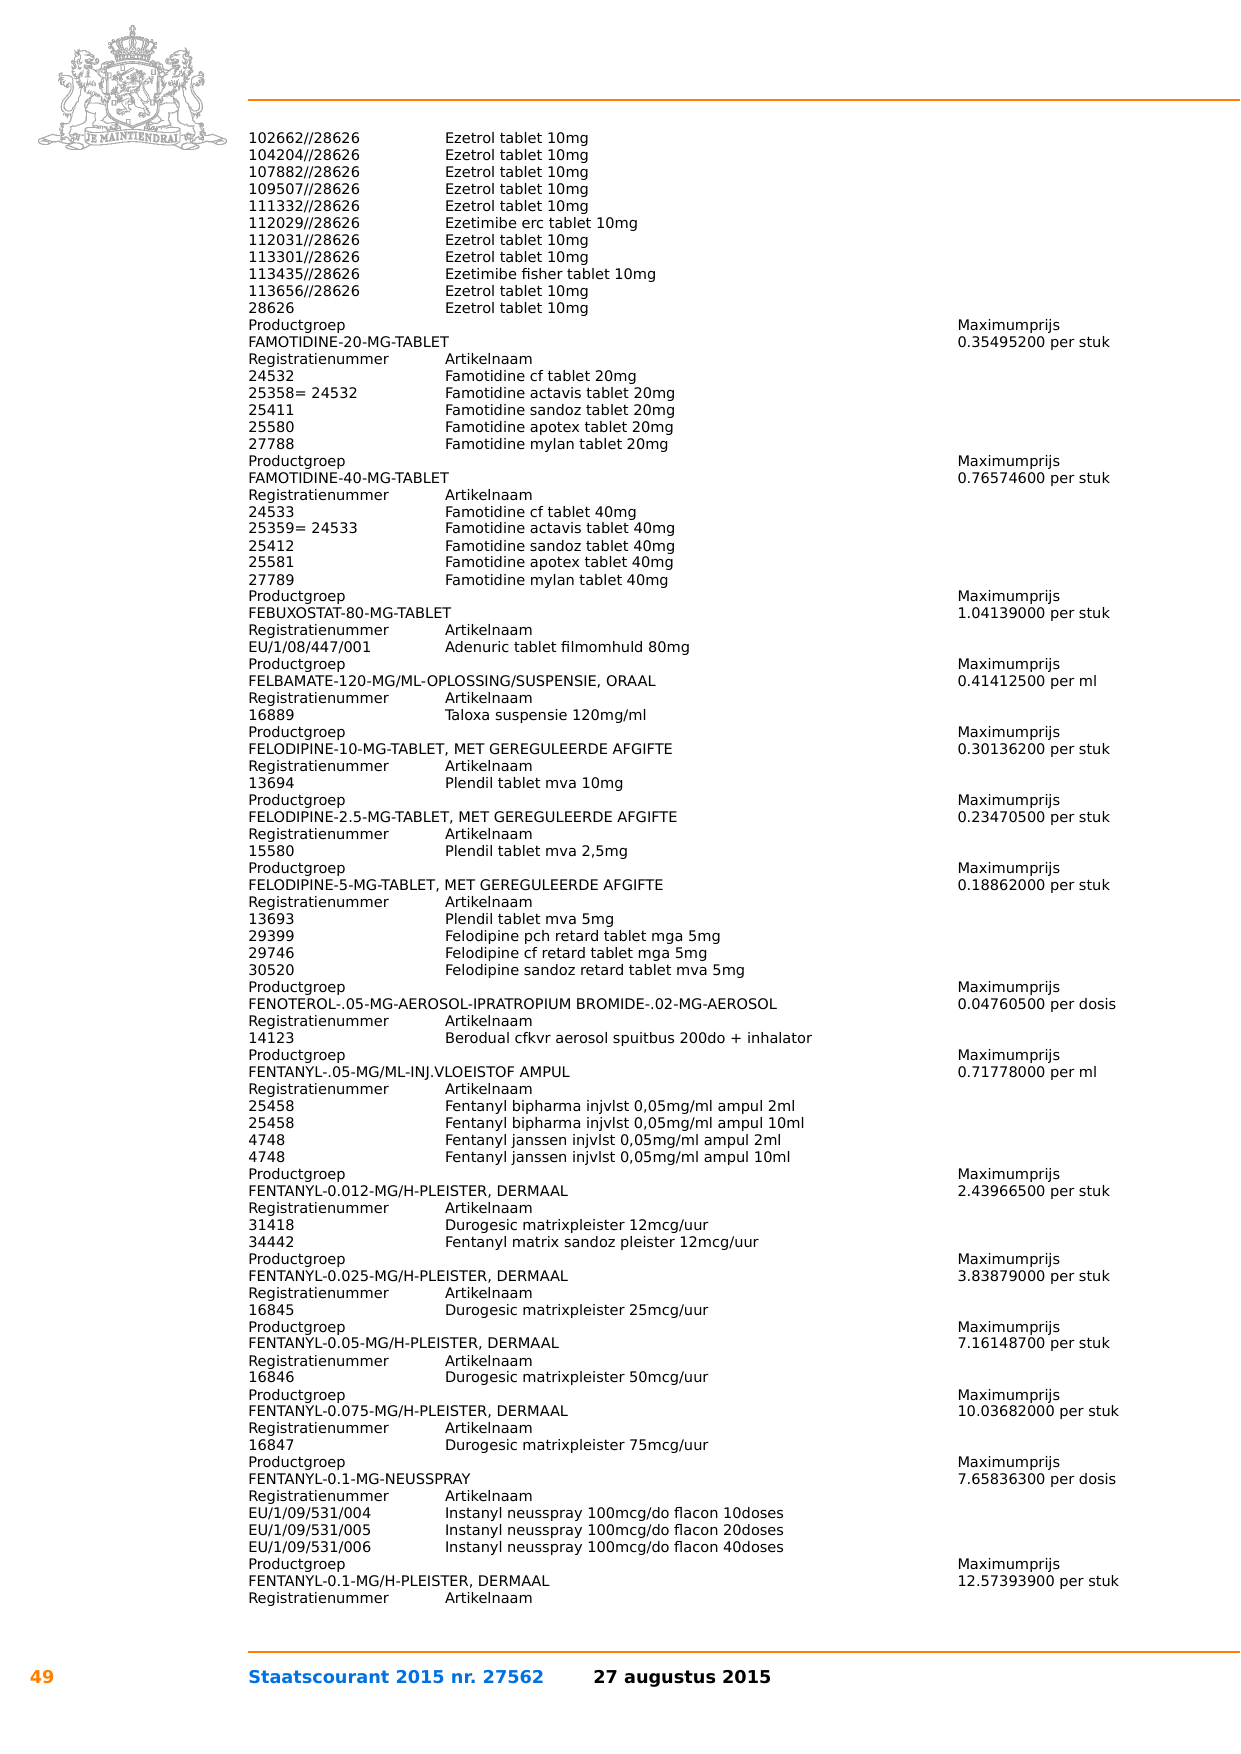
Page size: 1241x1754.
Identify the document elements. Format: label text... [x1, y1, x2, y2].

table_cell Famotidine cf tablet 20mg [439, 368, 951, 384]
table_cell [951, 1539, 1163, 1556]
table_cell 2.43966500 per stuk [951, 1183, 1163, 1199]
table_cell [951, 639, 1163, 656]
table_cell [951, 1013, 1163, 1030]
table_cell [439, 1047, 951, 1064]
table_cell [951, 1030, 1163, 1047]
table_cell Artikelnaam [439, 894, 951, 911]
table_cell 107882//28626 [248, 164, 439, 181]
table_cell FENTANYL-0.05-MG/H-PLEISTER, DERMAAL [248, 1335, 951, 1352]
table_cell [951, 198, 1163, 215]
table_cell Registratienummer [248, 1488, 439, 1505]
table_cell 16847 [248, 1437, 439, 1454]
table_cell Berodual cfkvr aerosol spuitbus 200do + inhalator [439, 1030, 951, 1047]
table_cell Productgroep [248, 860, 439, 877]
table_cell EU/1/09/531/004 [248, 1505, 439, 1522]
table_cell Fentanyl matrix sandoz pleister 12mcg/uur [439, 1234, 951, 1251]
table_cell [439, 1454, 951, 1471]
table_cell Adenuric tablet filmomhuld 80mg [439, 639, 951, 656]
table_cell [951, 402, 1163, 418]
table_cell [951, 147, 1163, 164]
table_cell Ezetimibe erc tablet 10mg [439, 215, 951, 232]
table_cell Instanyl neusspray 100mcg/do flacon 20doses [439, 1522, 951, 1539]
table_cell 29746 [248, 945, 439, 962]
table_cell Fentanyl janssen injvlst 0,05mg/ml ampul 2ml [439, 1132, 951, 1149]
table_cell 10.03682000 per stuk [951, 1403, 1163, 1420]
table_cell 13694 [248, 775, 439, 792]
table_cell [951, 1132, 1163, 1149]
table_cell Registratienummer [248, 622, 439, 639]
table_cell FENOTEROL-.05-MG-AEROSOL-IPRATROPIUM BROMIDE-.02-MG-AEROSOL [248, 996, 951, 1013]
table_cell Artikelnaam [439, 622, 951, 639]
table_cell FENTANYL-.05-MG/ML-INJ.VLOEISTOF AMPUL [248, 1064, 951, 1081]
table_cell 16889 [248, 707, 439, 724]
table_cell 28626 [248, 300, 439, 317]
table_cell 24532 [248, 368, 439, 384]
table_cell Maximumprijs [951, 1319, 1163, 1335]
table_cell [951, 775, 1163, 792]
table_cell Maximumprijs [951, 1251, 1163, 1267]
table_cell 1.04139000 per stuk [951, 605, 1163, 622]
table_cell Ezetrol tablet 10mg [439, 198, 951, 215]
table_cell Artikelnaam [439, 690, 951, 707]
table_cell [951, 1285, 1163, 1301]
table_cell [951, 486, 1163, 503]
table_cell [951, 1369, 1163, 1386]
table_cell Maximumprijs [951, 317, 1163, 334]
table_cell Maximumprijs [951, 860, 1163, 877]
table_cell Felodipine pch retard tablet mga 5mg [439, 928, 951, 945]
table_cell Famotidine cf tablet 40mg [439, 504, 951, 520]
table_cell 102662//28626 [248, 130, 439, 147]
table_cell Registratienummer [248, 1013, 439, 1030]
table_cell 3.83879000 per stuk [951, 1268, 1163, 1284]
table_cell 15580 [248, 843, 439, 860]
table_cell Artikelnaam [439, 1285, 951, 1301]
table_cell Maximumprijs [951, 792, 1163, 809]
table_cell Artikelnaam [439, 1013, 951, 1030]
table_cell 27789 [248, 571, 439, 588]
table_cell [951, 351, 1163, 368]
table_cell 0.18862000 per stuk [951, 877, 1163, 894]
table_cell Fentanyl bipharma injvlst 0,05mg/ml ampul 10ml [439, 1115, 951, 1132]
table_cell 0.71778000 per ml [951, 1064, 1163, 1081]
table_cell [951, 1420, 1163, 1437]
table_cell [951, 758, 1163, 775]
table_cell [439, 979, 951, 996]
table_cell 25580 [248, 419, 439, 436]
table_cell [951, 911, 1163, 928]
table_cell Productgroep [248, 724, 439, 741]
table_cell 0.04760500 per dosis [951, 996, 1163, 1013]
table_cell Taloxa suspensie 120mg/ml [439, 707, 951, 724]
table_cell Ezetrol tablet 10mg [439, 232, 951, 249]
table_cell Maximumprijs [951, 453, 1163, 469]
table_cell Registratienummer [248, 758, 439, 775]
table_cell [951, 945, 1163, 962]
table_cell Famotidine actavis tablet 40mg [439, 520, 951, 537]
table_cell 25412 [248, 538, 439, 554]
picture [38, 25, 227, 150]
table_cell Ezetrol tablet 10mg [439, 130, 951, 147]
table_cell [951, 962, 1163, 979]
table_cell Artikelnaam [439, 1081, 951, 1098]
table_cell [951, 283, 1163, 300]
table_cell Productgroep [248, 1556, 439, 1573]
table_cell [951, 266, 1163, 283]
table_cell [951, 1353, 1163, 1369]
table_cell 111332//28626 [248, 198, 439, 215]
table_cell [951, 622, 1163, 639]
table_cell 25411 [248, 402, 439, 418]
table_cell [951, 554, 1163, 571]
table_cell [951, 215, 1163, 232]
table_cell Productgroep [248, 1386, 439, 1403]
table_cell Fentanyl bipharma injvlst 0,05mg/ml ampul 2ml [439, 1098, 951, 1115]
table_cell 34442 [248, 1234, 439, 1251]
table_cell 25359= 24533 [248, 520, 439, 537]
table_cell Productgroep [248, 1251, 439, 1267]
table_cell FELBAMATE-120-MG/ML-OPLOSSING/SUSPENSIE, ORAAL [248, 673, 951, 690]
table_cell Registratienummer [248, 1420, 439, 1437]
table_cell Maximumprijs [951, 1556, 1163, 1573]
table_cell [439, 1386, 951, 1403]
table_cell 25581 [248, 554, 439, 571]
table_cell Registratienummer [248, 486, 439, 503]
table_cell 0.76574600 per stuk [951, 470, 1163, 486]
table_cell Productgroep [248, 1319, 439, 1335]
table_cell 109507//28626 [248, 181, 439, 198]
table_cell [951, 826, 1163, 843]
table_cell Famotidine sandoz tablet 40mg [439, 538, 951, 554]
table_cell Maximumprijs [951, 724, 1163, 741]
table_cell Artikelnaam [439, 1590, 951, 1607]
table_cell [951, 1098, 1163, 1115]
table_cell [951, 1522, 1163, 1539]
table_cell [951, 1488, 1163, 1505]
table_cell 104204//28626 [248, 147, 439, 164]
table_cell FEBUXOSTAT-80-MG-TABLET [248, 605, 951, 622]
table_cell FENTANYL-0.025-MG/H-PLEISTER, DERMAAL [248, 1268, 951, 1284]
table_cell Registratienummer [248, 1285, 439, 1301]
table_cell Ezetrol tablet 10mg [439, 164, 951, 181]
table_cell 14123 [248, 1030, 439, 1047]
table_cell Ezetrol tablet 10mg [439, 283, 951, 300]
table_cell [951, 1437, 1163, 1454]
table_cell 7.65836300 per dosis [951, 1471, 1163, 1488]
table_cell Famotidine actavis tablet 20mg [439, 385, 951, 402]
table_cell [951, 1505, 1163, 1522]
table_cell FENTANYL-0.075-MG/H-PLEISTER, DERMAAL [248, 1403, 951, 1420]
table_cell FAMOTIDINE-20-MG-TABLET [248, 334, 951, 351]
table_cell Plendil tablet mva 5mg [439, 911, 951, 928]
table_cell [951, 894, 1163, 911]
table_cell Felodipine sandoz retard tablet mva 5mg [439, 962, 951, 979]
table_cell FENTANYL-0.012-MG/H-PLEISTER, DERMAAL [248, 1183, 951, 1199]
table_cell [439, 724, 951, 741]
table_cell [951, 181, 1163, 198]
table_cell Artikelnaam [439, 1420, 951, 1437]
table_cell 112031//28626 [248, 232, 439, 249]
table_cell [951, 520, 1163, 537]
table_cell [951, 690, 1163, 707]
table_cell Productgroep [248, 588, 439, 605]
table_cell 25458 [248, 1098, 439, 1115]
table_cell 29399 [248, 928, 439, 945]
table_cell Plendil tablet mva 2,5mg [439, 843, 951, 860]
table_cell Famotidine sandoz tablet 20mg [439, 402, 951, 418]
table_cell [951, 436, 1163, 452]
table_cell Registratienummer [248, 1200, 439, 1217]
table_cell FENTANYL-0.1-MG/H-PLEISTER, DERMAAL [248, 1573, 951, 1590]
table_cell Registratienummer [248, 894, 439, 911]
table_cell Maximumprijs [951, 1386, 1163, 1403]
table_cell Ezetimibe fisher tablet 10mg [439, 266, 951, 283]
table_cell Registratienummer [248, 351, 439, 368]
table_cell Registratienummer [248, 1353, 439, 1369]
table_cell Productgroep [248, 453, 439, 469]
table_cell EU/1/08/447/001 [248, 639, 439, 656]
table_cell Productgroep [248, 317, 439, 334]
table_cell Registratienummer [248, 690, 439, 707]
table_cell [951, 419, 1163, 436]
table_cell [951, 1301, 1163, 1318]
table_cell [439, 588, 951, 605]
table_cell 30520 [248, 962, 439, 979]
table_cell [951, 1217, 1163, 1233]
table_cell Artikelnaam [439, 826, 951, 843]
table_cell [439, 1251, 951, 1267]
table_cell Durogesic matrixpleister 25mcg/uur [439, 1301, 951, 1318]
table_cell Registratienummer [248, 1590, 439, 1607]
table_cell Productgroep [248, 1454, 439, 1471]
table_cell Productgroep [248, 1166, 439, 1183]
table_cell [439, 656, 951, 673]
table_cell Instanyl neusspray 100mcg/do flacon 40doses [439, 1539, 951, 1556]
table_cell [951, 300, 1163, 317]
table_cell 0.23470500 per stuk [951, 809, 1163, 826]
table_cell 13693 [248, 911, 439, 928]
table_cell Durogesic matrixpleister 12mcg/uur [439, 1217, 951, 1233]
table_cell [951, 504, 1163, 520]
table_cell 16845 [248, 1301, 439, 1318]
table_cell [951, 1115, 1163, 1132]
table_cell [439, 1319, 951, 1335]
table_cell Famotidine mylan tablet 20mg [439, 436, 951, 452]
table_cell [951, 1590, 1163, 1607]
table_cell Durogesic matrixpleister 50mcg/uur [439, 1369, 951, 1386]
table_cell Artikelnaam [439, 758, 951, 775]
table_cell Durogesic matrixpleister 75mcg/uur [439, 1437, 951, 1454]
table_cell Maximumprijs [951, 1047, 1163, 1064]
table_cell Fentanyl janssen injvlst 0,05mg/ml ampul 10ml [439, 1149, 951, 1166]
table_cell 113301//28626 [248, 249, 439, 266]
table_cell Artikelnaam [439, 1488, 951, 1505]
table_cell Famotidine apotex tablet 20mg [439, 419, 951, 436]
table_cell EU/1/09/531/005 [248, 1522, 439, 1539]
table_cell [439, 317, 951, 334]
table_cell [439, 453, 951, 469]
table_cell FENTANYL-0.1-MG-NEUSSPRAY [248, 1471, 951, 1488]
table_cell FELODIPINE-10-MG-TABLET, MET GEREGULEERDE AFGIFTE [248, 741, 951, 758]
table_cell Productgroep [248, 792, 439, 809]
table_cell Artikelnaam [439, 1200, 951, 1217]
table_cell 4748 [248, 1149, 439, 1166]
table_cell [951, 928, 1163, 945]
table_cell 12.57393900 per stuk [951, 1573, 1163, 1590]
table_cell Felodipine cf retard tablet mga 5mg [439, 945, 951, 962]
table_cell Plendil tablet mva 10mg [439, 775, 951, 792]
table_cell Maximumprijs [951, 588, 1163, 605]
table_cell [951, 368, 1163, 384]
table_cell Famotidine mylan tablet 40mg [439, 571, 951, 588]
table_cell Ezetrol tablet 10mg [439, 300, 951, 317]
table_cell [951, 1200, 1163, 1217]
table_cell [951, 571, 1163, 588]
table_cell FELODIPINE-2.5-MG-TABLET, MET GEREGULEERDE AFGIFTE [248, 809, 951, 826]
table_cell 113435//28626 [248, 266, 439, 283]
table_cell 0.35495200 per stuk [951, 334, 1163, 351]
table_cell Artikelnaam [439, 1353, 951, 1369]
table_cell Productgroep [248, 656, 439, 673]
table_cell [951, 538, 1163, 554]
table_cell 112029//28626 [248, 215, 439, 232]
table_cell [951, 232, 1163, 249]
table_cell [439, 1166, 951, 1183]
table_cell 31418 [248, 1217, 439, 1233]
table_cell [951, 707, 1163, 724]
table_cell [439, 1556, 951, 1573]
table_cell 27788 [248, 436, 439, 452]
table_cell 113656//28626 [248, 283, 439, 300]
table_cell Famotidine apotex tablet 40mg [439, 554, 951, 571]
table_cell 0.41412500 per ml [951, 673, 1163, 690]
table_cell Productgroep [248, 1047, 439, 1064]
table_cell [951, 843, 1163, 860]
table_cell 0.30136200 per stuk [951, 741, 1163, 758]
table_cell Ezetrol tablet 10mg [439, 181, 951, 198]
table_cell [951, 385, 1163, 402]
table_cell 7.16148700 per stuk [951, 1335, 1163, 1352]
table_cell [951, 249, 1163, 266]
table_cell [951, 164, 1163, 181]
table_cell Ezetrol tablet 10mg [439, 249, 951, 266]
table_cell Productgroep [248, 979, 439, 996]
table_cell Instanyl neusspray 100mcg/do flacon 10doses [439, 1505, 951, 1522]
table_cell FELODIPINE-5-MG-TABLET, MET GEREGULEERDE AFGIFTE [248, 877, 951, 894]
table_cell [951, 1234, 1163, 1251]
table_cell Artikelnaam [439, 486, 951, 503]
table_cell Artikelnaam [439, 351, 951, 368]
table_cell Registratienummer [248, 826, 439, 843]
table_cell 25358= 24532 [248, 385, 439, 402]
table_cell 25458 [248, 1115, 439, 1132]
table_cell Ezetrol tablet 10mg [439, 147, 951, 164]
table_cell Maximumprijs [951, 1454, 1163, 1471]
table_cell 4748 [248, 1132, 439, 1149]
table_cell Maximumprijs [951, 1166, 1163, 1183]
table_cell EU/1/09/531/006 [248, 1539, 439, 1556]
table_cell Maximumprijs [951, 979, 1163, 996]
table_cell Maximumprijs [951, 656, 1163, 673]
table_cell [439, 792, 951, 809]
table_cell 16846 [248, 1369, 439, 1386]
table_cell [951, 130, 1163, 147]
table_cell FAMOTIDINE-40-MG-TABLET [248, 470, 951, 486]
table_cell [951, 1081, 1163, 1098]
table_cell 24533 [248, 504, 439, 520]
table_cell [439, 860, 951, 877]
table_cell [951, 1149, 1163, 1166]
table_cell Registratienummer [248, 1081, 439, 1098]
